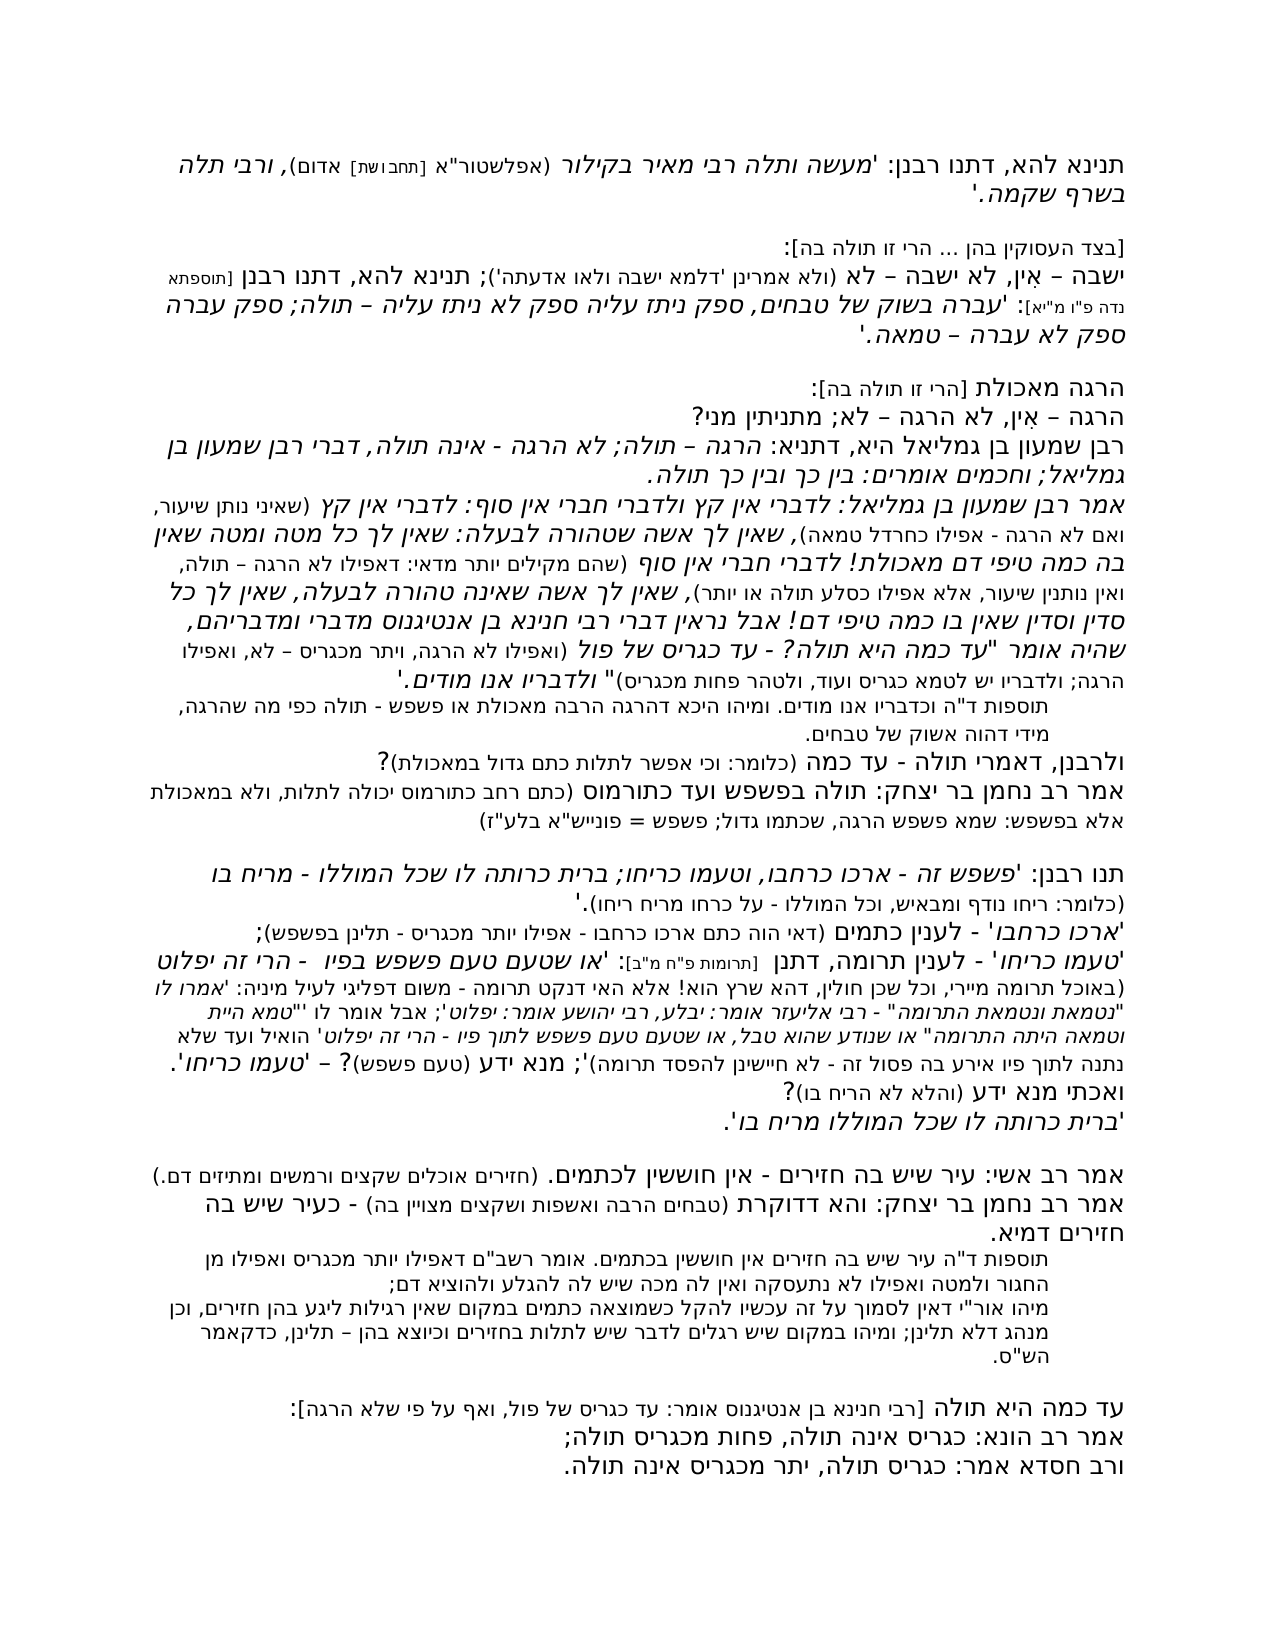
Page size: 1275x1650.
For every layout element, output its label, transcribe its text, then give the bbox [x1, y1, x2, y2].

text אמר רב נחמן בר יצחק: תולה בפשפש ועד כתורמוס (כתם רחב כתורמוס יכולה לתלות, ולא במאכולת אלא בפשפש: שמא פשפש הרגה, שכתמו גדול; פשפש = פונייש"א בלע"ז) [150, 777, 1125, 835]
text תנינא להא, דתנו רבנן: 'מעשה ותלה רבי מאיר בקילור (אפלשטור"א [תחבושת] אדום), ורבי תלה בשרף שקמה.' [150, 150, 1125, 208]
text ולרבנן, דאמרי תולה - עד כמה (כלומר: וכי אפשר לתלות כתם גדול במאכולת)? [150, 747, 1125, 777]
text ישבה – אִין, לא ישבה – לא (ולא אמרינן 'דלמא ישבה ולאו אדעתה'); תנינא להא, דתנו רבנן [תוספתא נדה פ"ו מ"יא]: 'עברה בשוק של טבחים, ספק ניתז עליה ספק לא ניתז עליה – תולה; ספק עברה ספק לא עברה – טמאה.' [150, 262, 1125, 349]
text רבן שמעון בן גמליאל היא, דתניא: הרגה – תולה; לא הרגה - אינה תולה, דברי רבן שמעון בן גמליאל; וחכמים אומרים: בין כך ובין כך תולה. [150, 431, 1125, 490]
text מיהו אור"י דאין לסמוך על זה עכשיו להקל כשמוצאה כתמים במקום שאין רגילות ליגע בהן חזירים, וכן מנהג דלא תלינן; ומיהו במקום שיש רגלים לדבר שיש לתלות בחזירים וכיוצא בהן – תלינן, כדקאמר הש"ס. [150, 1296, 1050, 1369]
text [בצד העסוקין בהן ... הרי זו תולה בה]: [150, 232, 1125, 262]
text אמר רב הונא: כגריס אינה תולה, פחות מכגריס תולה; [150, 1422, 1125, 1451]
text עד כמה היא תולה [רבי חנינא בן אנטיגנוס אומר: עד כגריס של פול, ואף על פי שלא הרגה]: [150, 1393, 1125, 1422]
text אמר רבן שמעון בן גמליאל: לדברי אין קץ ולדברי חברי אין סוף: לדברי אין קץ (שאיני נותן שיעור, ואם לא הרגה - אפילו כחרדל טמאה), שאין לך אשה שטהורה לבעלה: שאין לך כל מטה ומטה שאין בה כמה טיפי דם מאכולת! לדברי חברי אין סוף (שהם מקילים יותר מדאי: דאפילו לא הרגה – תולה, ואין נותנין שיעור, אלא אפילו כסלע תולה או יותר), שאין לך אשה שאינה טהורה לבעלה, שאין לך כל סדין וסדין שאין בו כמה טיפי דם! אבל נראין דברי רבי חנינא בן אנטיגנוס מדברי ומדבריהם, שהיה אומר "עד כמה היא תולה? - עד כגריס של פול (ואפילו לא הרגה, ויתר מכגריס – לא, ואפילו הרגה; ולדבריו יש לטמא כגריס ועוד, ולטהר פחות מכגריס)" ולדבריו אנו מודים.' [150, 490, 1125, 694]
text ואכתי מנא ידע (והלא לא הריח בו)? [150, 1078, 1125, 1107]
text תנו רבנן: 'פשפש זה - ארכו כרחבו, וטעמו כריחו; ברית כרותה לו שכל המוללו - מריח בו (כלומר: ריחו נודף ומבאיש, וכל המוללו - על כרחו מריח ריחו).' [150, 859, 1125, 917]
text תוספות ד"ה וכדבריו אנו מודים. ומיהו היכא דהרגה הרבה מאכולת או פשפש - תולה כפי מה שהרגה, מידי דהוה אשוק של טבחים. [150, 694, 1050, 747]
text הרגה – אִין, לא הרגה – לא; מתניתין מני? [150, 402, 1125, 431]
text 'ברית כרותה לו שכל המוללו מריח בו'. [150, 1107, 1125, 1136]
text אמר רב אשי: עיר שיש בה חזירים - אין חוששין לכתמים. (חזירים אוכלים שקצים ורמשים ומתיזים דם.) [150, 1160, 1125, 1189]
text הרגה מאכולת [הרי זו תולה בה]: [150, 373, 1125, 402]
text תוספות ד"ה עיר שיש בה חזירים אין חוששין בכתמים. אומר רשב"ם דאפילו יותר מכגריס ואפילו מן החגור ולמטה ואפילו לא נתעסקה ואין לה מכה שיש לה להגלע ולהוציא דם; [150, 1247, 1050, 1296]
text 'ארכו כרחבו' - לענין כתמים (דאי הוה כתם ארכו כרחבו - אפילו יותר מכגריס - תלינן בפשפש); [150, 917, 1125, 946]
text 'טעמו כריחו' - לענין תרומה, דתנן [תרומות פ"ח מ"ב]: 'או שטעם טעם פשפש בפיו - הרי זה יפלוט (באוכל תרומה מיירי, וכל שכן חולין, דהא שרץ הוא! אלא האי דנקט תרומה - משום דפליגי לעיל מיניה: 'אמרו לו "נטמאת ונטמאת התרומה" - רבי אליעזר אומר: יבלע, רבי יהושע אומר: יפלוט'; אבל אומר לו '"טמא היית וטמאה היתה התרומה" או שנודע שהוא טבל, או שטעם טעם פשפש לתוך פיו - הרי זה יפלוט' הואיל ועד שלא נתנה לתוך פיו אירע בה פסול זה - לא חיישינן להפסד תרומה)'; מנא ידע (טעם פשפש)? – 'טעמו כריחו'. [150, 946, 1125, 1078]
text אמר רב נחמן בר יצחק: והא דדוקרת (טבחים הרבה ואשפות ושקצים מצויין בה) - כעיר שיש בה חזירים דמיא. [150, 1189, 1125, 1247]
text ורב חסדא אמר: כגריס תולה, יתר מכגריס אינה תולה. [150, 1451, 1125, 1480]
